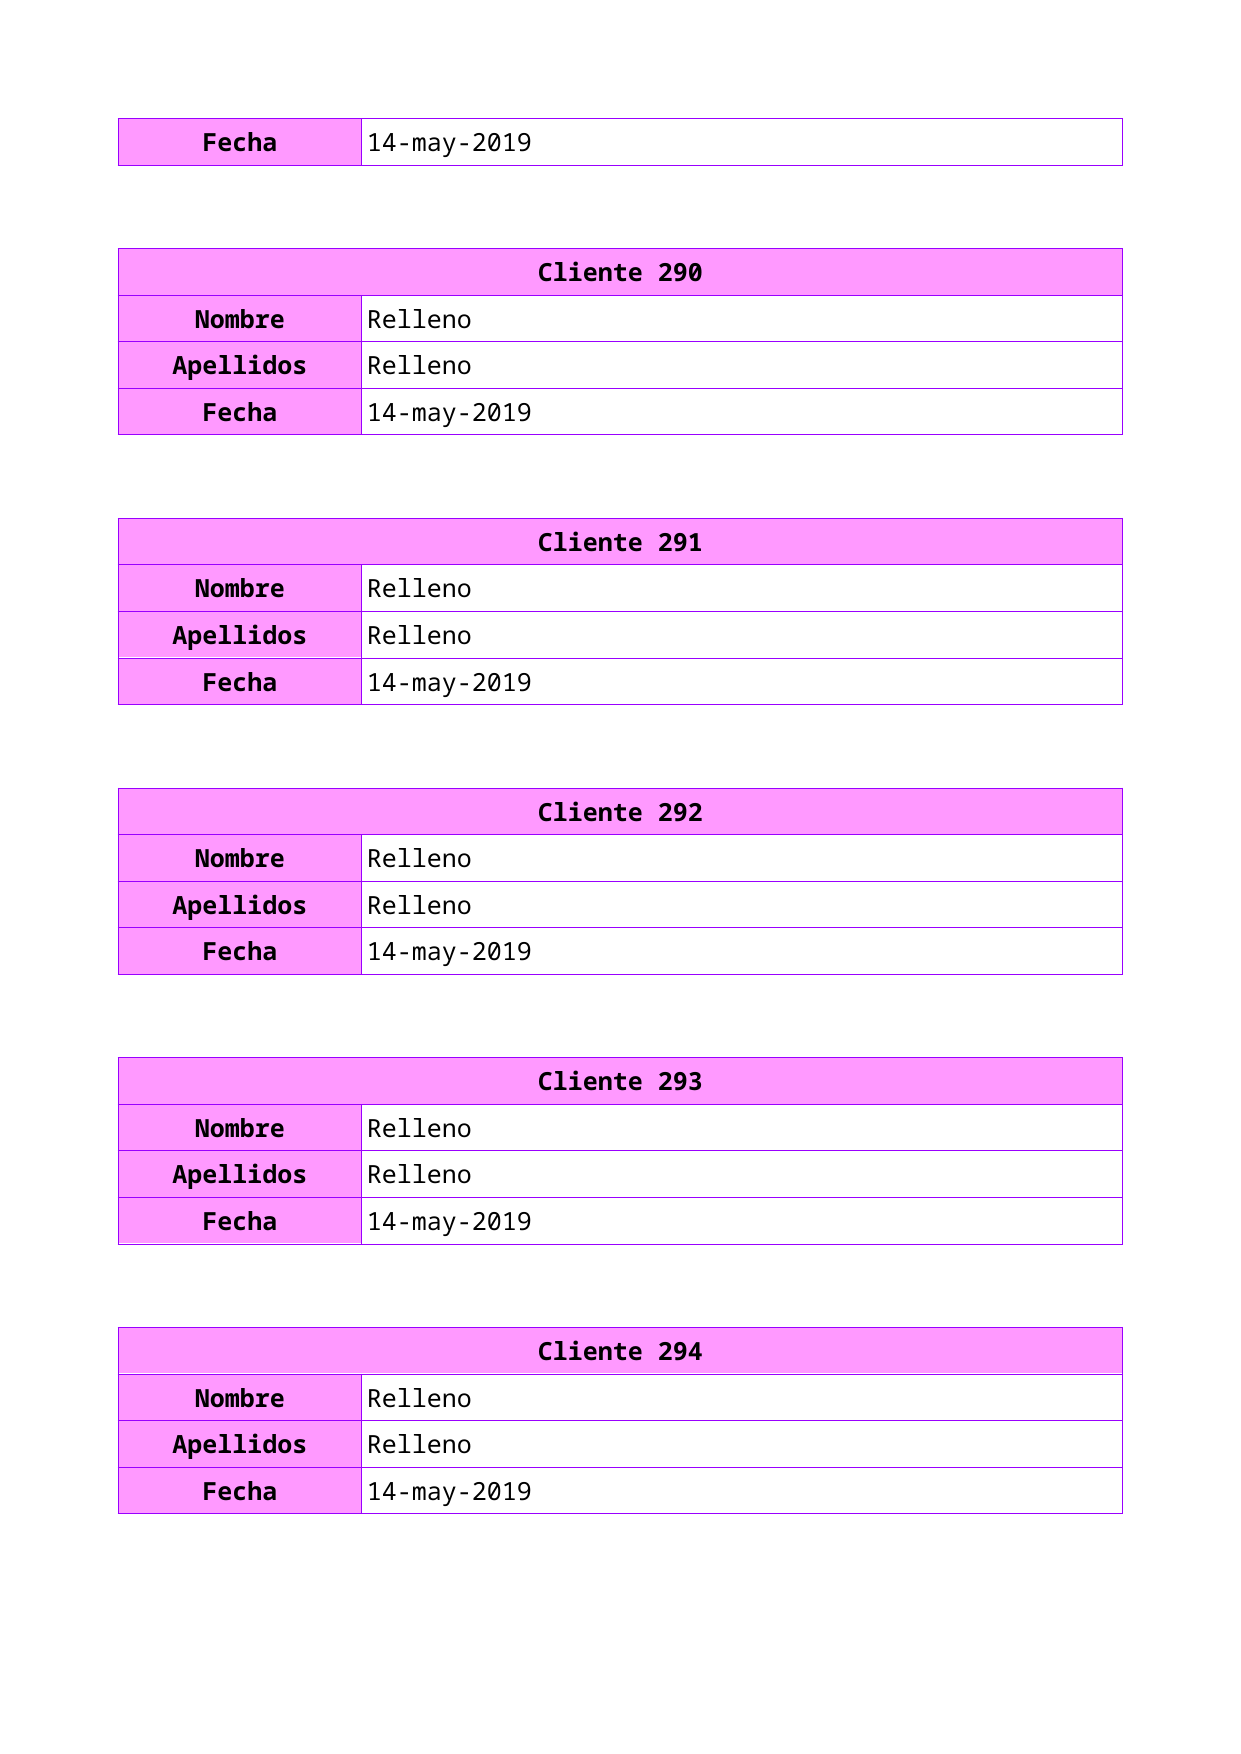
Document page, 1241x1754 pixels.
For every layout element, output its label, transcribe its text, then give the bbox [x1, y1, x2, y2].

table_cell 14-may-2019 [362, 1468, 1122, 1513]
table_cell Relleno [362, 882, 1122, 927]
table_header Cliente 292 [119, 789, 1122, 834]
table_cell Apellidos [119, 1151, 361, 1197]
table_cell Apellidos [119, 1421, 361, 1467]
table_cell 14-may-2019 [362, 928, 1122, 974]
table_cell Fecha [119, 389, 361, 434]
table_cell Relleno [362, 565, 1122, 611]
table_cell Nombre [119, 296, 361, 341]
table_cell Fecha [119, 1198, 361, 1243]
table_cell 14-may-2019 [362, 119, 1122, 165]
table_cell Relleno [362, 342, 1122, 388]
table_cell Relleno [362, 1151, 1122, 1197]
table_cell Nombre [119, 1105, 361, 1150]
table_cell Fecha [119, 119, 361, 165]
table_cell Apellidos [119, 342, 361, 388]
table_cell Relleno [362, 612, 1122, 657]
table_cell Relleno [362, 1105, 1122, 1150]
table_header Cliente 293 [119, 1058, 1122, 1104]
table_cell Fecha [119, 928, 361, 974]
table_cell Relleno [362, 296, 1122, 341]
table_cell Nombre [119, 1375, 361, 1420]
table_cell 14-may-2019 [362, 389, 1122, 434]
table_cell Apellidos [119, 612, 361, 657]
table_cell Relleno [362, 1375, 1122, 1420]
table_header Cliente 291 [119, 519, 1122, 564]
table_header Cliente 294 [119, 1328, 1122, 1373]
table_cell Fecha [119, 1468, 361, 1513]
table_header Cliente 290 [119, 249, 1122, 295]
table_cell Relleno [362, 835, 1122, 881]
table_cell Apellidos [119, 882, 361, 927]
table_cell Nombre [119, 565, 361, 611]
table_cell 14-may-2019 [362, 659, 1122, 704]
table_cell Fecha [119, 659, 361, 704]
table_cell 14-may-2019 [362, 1198, 1122, 1243]
table_cell Nombre [119, 835, 361, 881]
table_cell Relleno [362, 1421, 1122, 1467]
